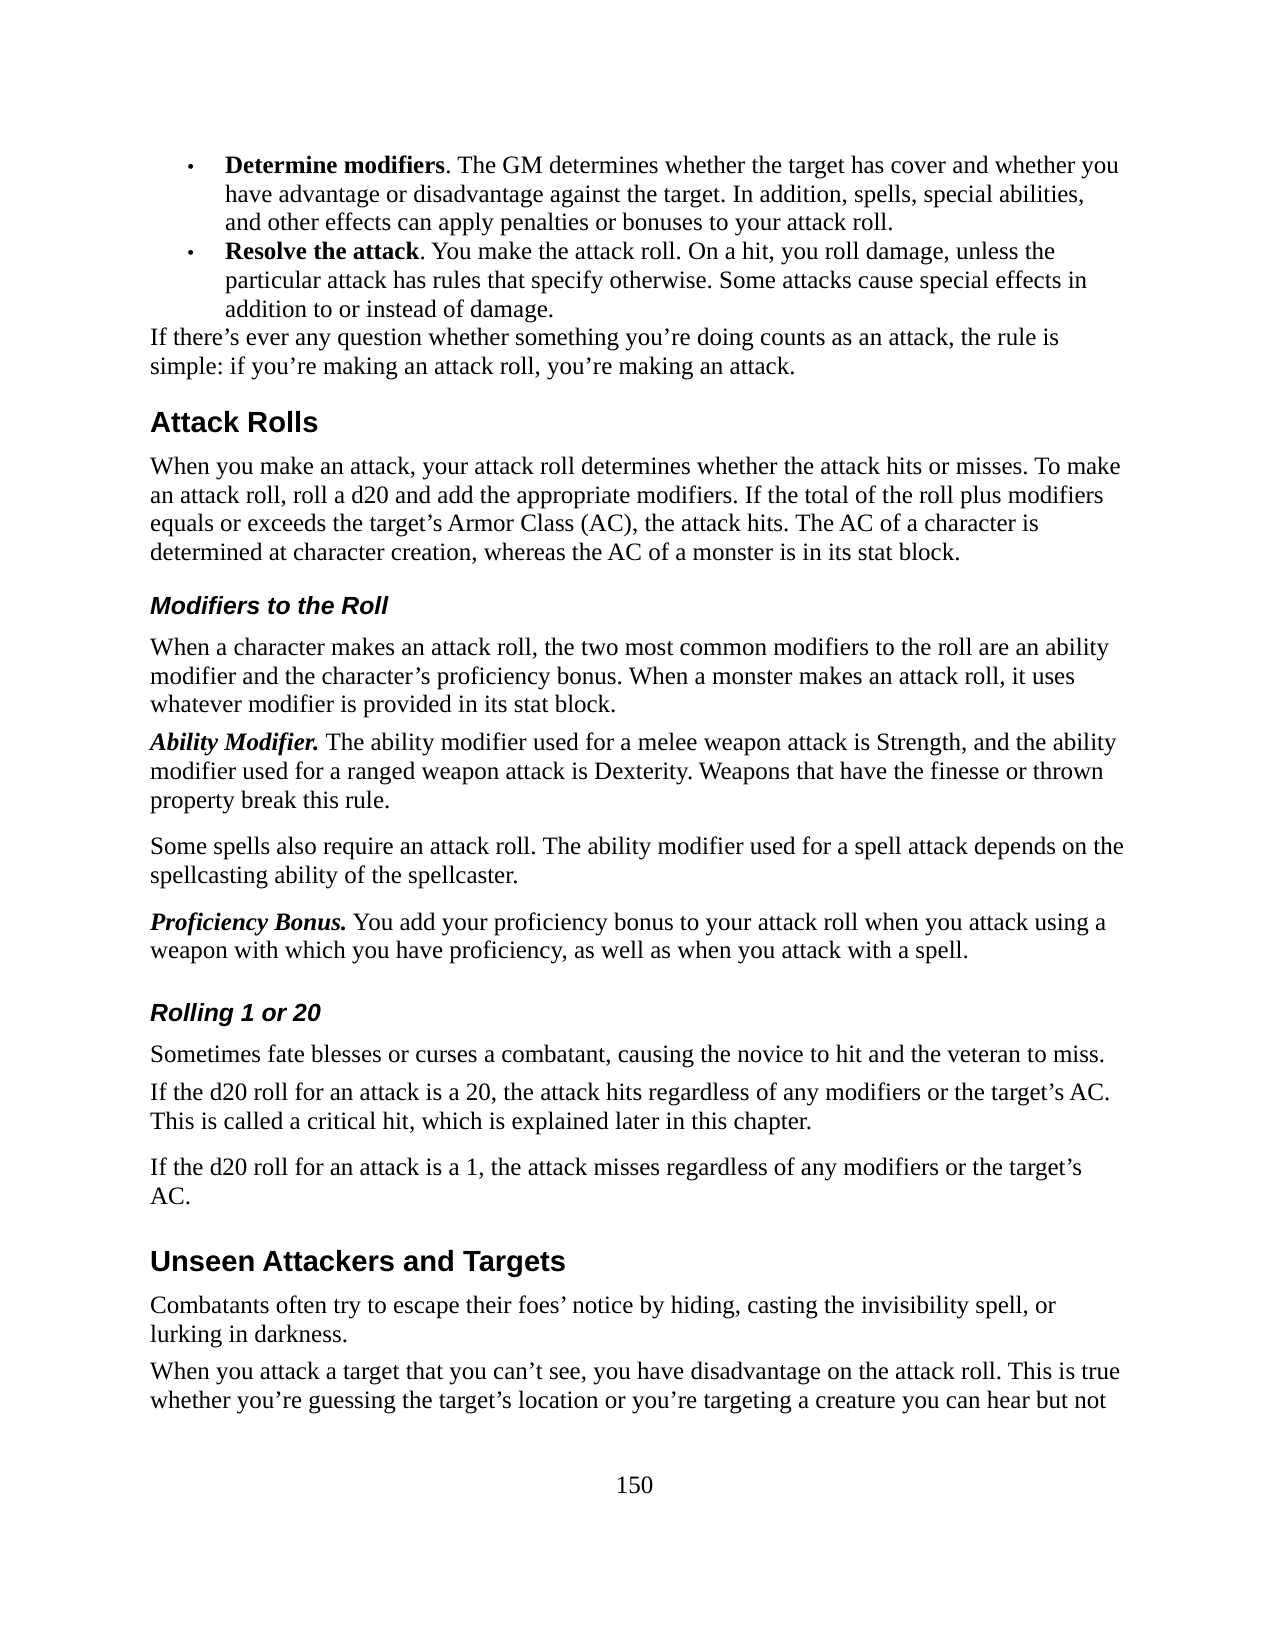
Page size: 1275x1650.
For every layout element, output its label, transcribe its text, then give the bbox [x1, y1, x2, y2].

text If the d20 roll for an attack is a 20, the attack hits regardless of any modifiers or the target’s AC. This is called a critical hit, which is explained later in this chapter. [150, 1077, 1125, 1134]
subtitle Rolling 1 or 20 [150, 998, 1125, 1027]
text Some spells also require an attack roll. The ability modifier used for a spell attack depends on the spellcasting ability of the spellcaster. [150, 831, 1125, 889]
text If the d20 roll for an attack is a 1, the attack misses regardless of any modifiers or the target’s AC. [150, 1152, 1125, 1210]
text Combatants often try to escape their foes’ notice by hiding, casting the invisibility spell, or lurking in darkness. [150, 1290, 1125, 1347]
text When a character makes an attack roll, the two most common modifiers to the roll are an ability modifier and the character’s proficiency bonus. When a monster makes an attack roll, it uses whatever modifier is provided in its stat block. [150, 632, 1125, 718]
subtitle Modifiers to the Roll [150, 591, 1125, 619]
subtitle Attack Rolls [150, 405, 1125, 438]
text Sometimes fate blesses or curses a combatant, causing the novice to hit and the veteran to miss. [150, 1039, 1125, 1068]
text If there’s ever any question whether something you’re doing counts as an attack, the rule is simple: if you’re making an attack roll, you’re making an attack. [150, 322, 1125, 380]
text Ability Modifier. The ability modifier used for a melee weapon attack is Strength, and the ability modifier used for a ranged weapon attack is Dexterity. Weapons that have the finesse or thrown property break this rule. [150, 727, 1125, 813]
list Resolve the attack. You make the attack roll. On a hit, you roll damage, unless the particular attack has rules that specify otherwise. Some attacks cause special effects in addition to or instead of damage. [187, 236, 1125, 322]
text When you attack a target that you can’t see, you have disadvantage on the attack roll. This is true whether you’re guessing the target’s location or you’re targeting a creature you can hear but not [150, 1356, 1125, 1414]
list Determine modifiers. The GM determines whether the target has cover and whether you have advantage or disadvantage against the target. In addition, spells, special abilities, and other effects can apply penalties or bonuses to your attack roll. [187, 150, 1125, 236]
subtitle Unseen Attackers and Targets [150, 1244, 1125, 1277]
text Proficiency Bonus. You add your proficiency bonus to your attack roll when you attack using a weapon with which you have proficiency, as well as when you attack with a spell. [150, 907, 1125, 964]
text When you make an attack, your attack roll determines whether the attack hits or misses. To make an attack roll, roll a d20 and add the appropriate modifiers. If the total of the roll plus modifiers equals or exceeds the target’s Armor Class (AC), the attack hits. The AC of a character is determined at character creation, whereas the AC of a monster is in its stat block. [150, 451, 1125, 566]
